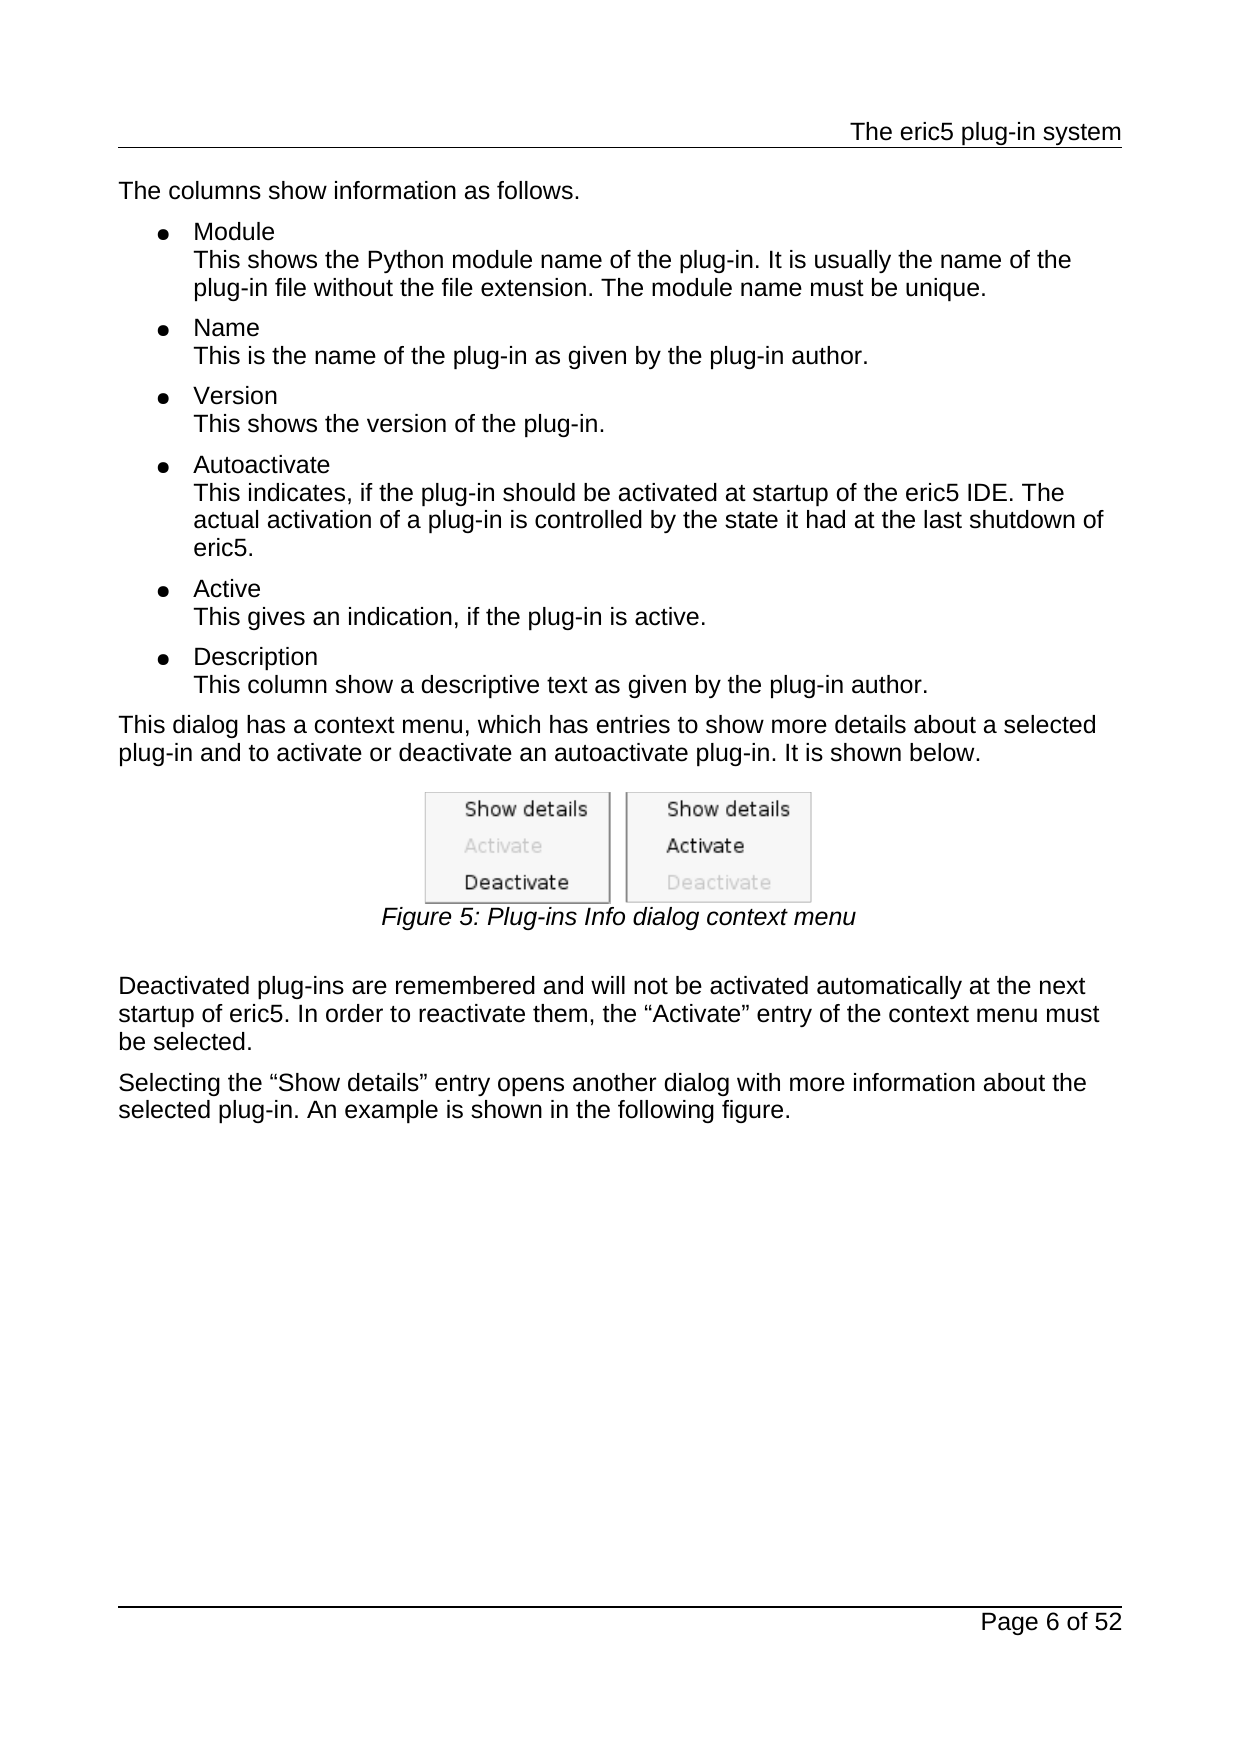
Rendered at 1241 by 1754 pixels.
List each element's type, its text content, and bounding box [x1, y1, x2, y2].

text Deactivated plug-ins are remembered and will not be activated automatically at the next startup of eric5. In order to reactivate them, the “Activate” entry of the context menu must be selected. [118, 972, 1122, 1056]
text Figure 5: Plug-ins Info dialog context menu [333, 904, 908, 931]
text Selecting the “Show details” entry opens another dialog with more information about the selected plug-in. An example is shown in the following figure. [118, 1068, 1122, 1124]
picture [424, 792, 816, 904]
list Autoactivate This indicates, if the plug-in should be activated at startup of the eric5 IDE. The actual activation of a plug-in is controlled by the state it had at the last shutdown of eric5. [156, 450, 1122, 562]
list Name This is the name of the plug-in as given by the plug-in author. [156, 314, 1122, 369]
list Module This shows the Python module name of the plug-in. It is usually the name of the plug-in file without the file extension. The module name must be unique. [156, 217, 1122, 301]
text The columns show information as follows. [118, 177, 1122, 205]
text This dialog has a context menu, which has entries to show more details about a selected plug-in and to activate or deactivate an autoactivate plug-in. It is shown below. [118, 711, 1122, 767]
list Description This column show a descriptive text as given by the plug-in author. [156, 643, 1122, 699]
list Active This gives an indication, if the plug-in is active. [156, 574, 1122, 630]
list Version This shows the version of the plug-in. [156, 382, 1122, 438]
